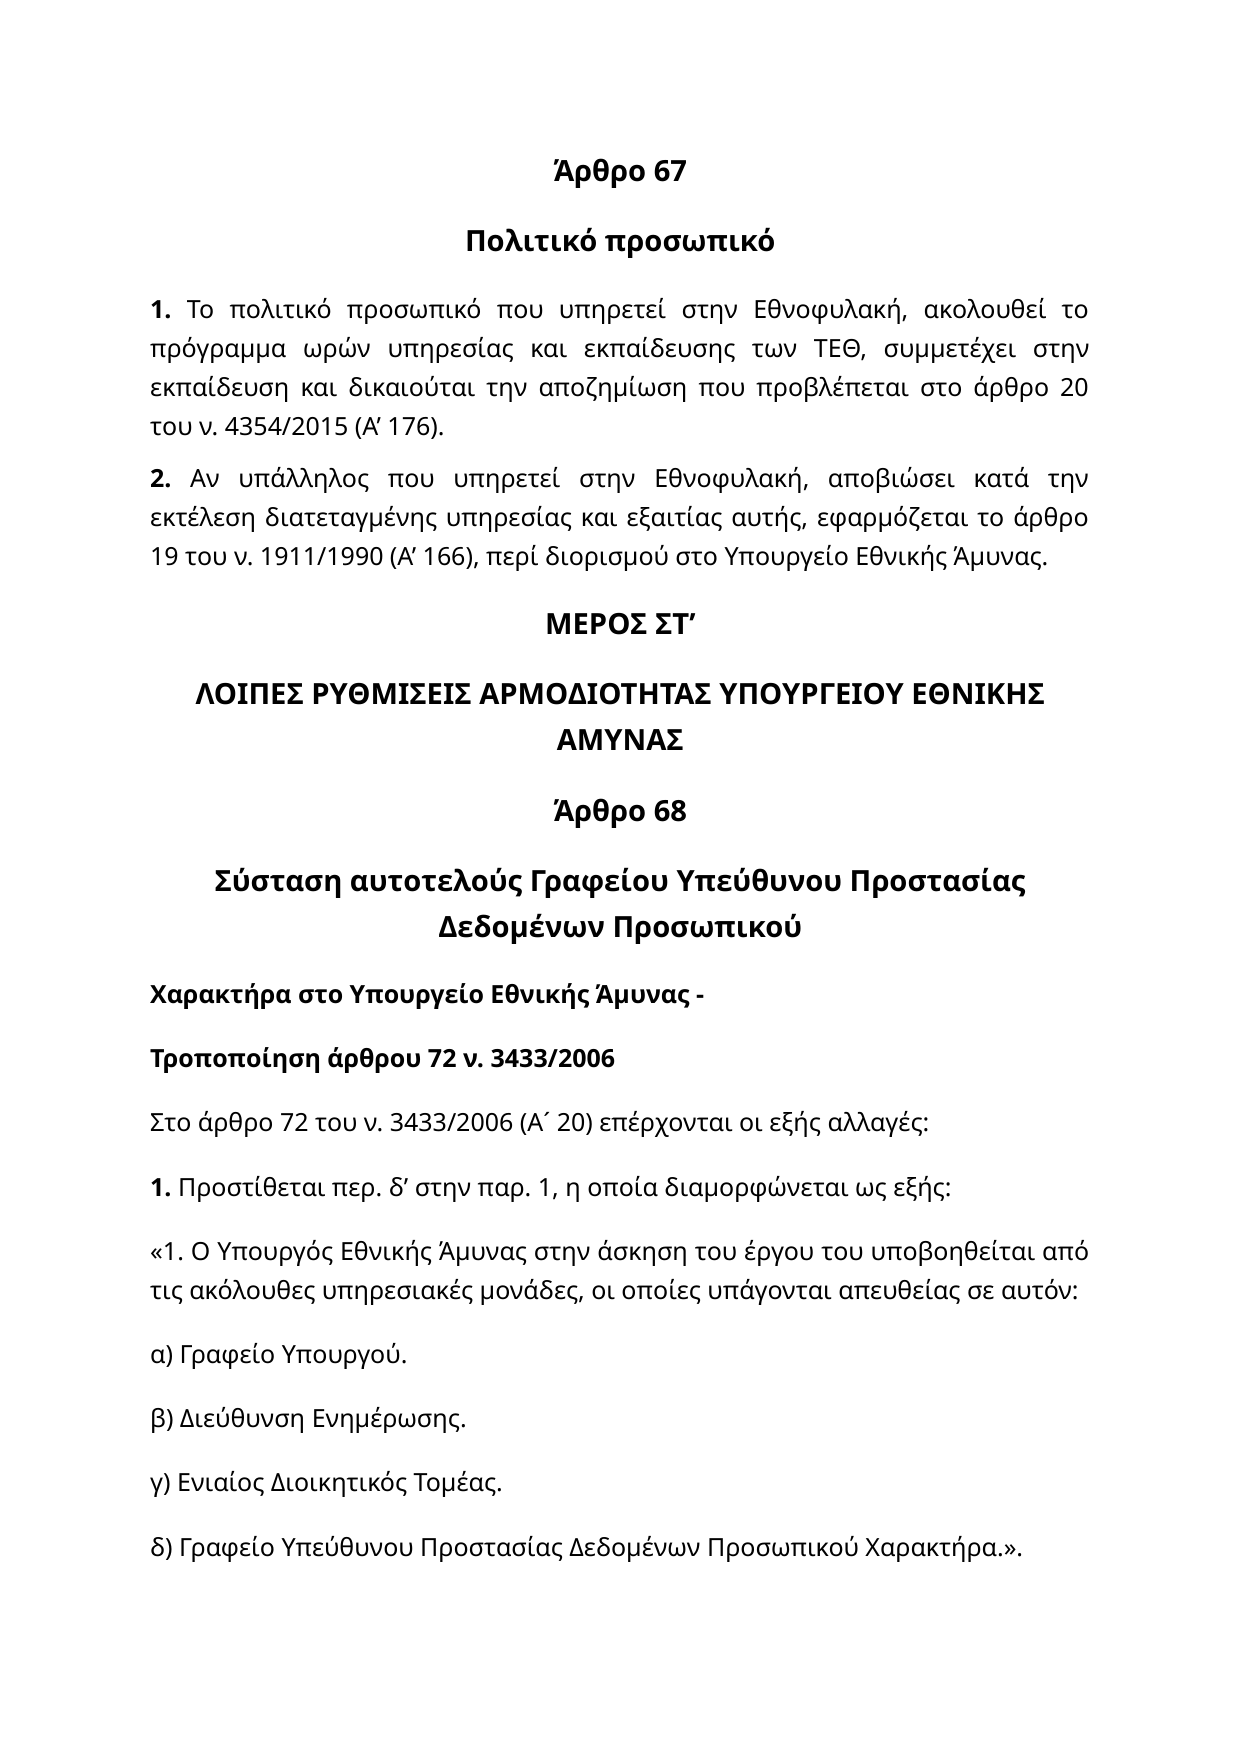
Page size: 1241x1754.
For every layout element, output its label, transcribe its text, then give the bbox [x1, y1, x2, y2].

text β) Διεύθυνση Ενημέρωσης. [150, 1401, 1090, 1435]
subtitle Πολιτικό προσωπικό [150, 221, 1090, 260]
text γ) Ενιαίος Διοικητικός Τομέας. [150, 1465, 1090, 1499]
text δ) Γραφείο Υπεύθυνου Προστασίας Δεδομένων Προσωπικού Χαρακτήρα.». [150, 1529, 1090, 1563]
subtitle Άρθρο 67 [150, 150, 1090, 190]
subtitle ΜΕΡΟΣ ΣΤ’ [150, 603, 1090, 643]
text Στο άρθρο 72 του ν. 3433/2006 (Α´ 20) επέρχονται οι εξής αλλαγές: [150, 1105, 1090, 1139]
text 1. Προστίθεται περ. δ’ στην παρ. 1, η οποία διαμορφώνεται ως εξής: [150, 1169, 1090, 1203]
text 2. Αν υπάλληλος που υπηρετεί στην Εθνοφυλακή, αποβιώσει κατά την εκτέλεση διατεταγμένης υπηρεσίας και εξαιτίας αυτής, εφαρμόζεται το άρθρο 19 του ν. 1911/1990 (Α’ 166), περί διορισμού στο Υπουργείο Εθνικής Άμυνας. [150, 460, 1090, 573]
text α) Γραφείο Υπουργού. [150, 1337, 1090, 1371]
subtitle Άρθρο 68 [150, 790, 1090, 829]
subtitle ΛΟΙΠΕΣ ΡΥΘΜΙΣΕΙΣ ΑΡΜΟΔΙΟΤΗΤΑΣ ΥΠΟΥΡΓΕΙΟΥ ΕΘΝΙΚΗΣ ΑΜΥΝΑΣ [150, 673, 1090, 759]
text 1. Το πολιτικό προσωπικό που υπηρετεί στην Εθνοφυλακή, ακολουθεί το πρόγραμμα ωρών υπηρεσίας και εκπαίδευσης των ΤΕΘ, συμμετέχει στην εκπαίδευση και δικαιούται την αποζημίωση που προβλέπεται στο άρθρο 20 του ν. 4354/2015 (Α’ 176). [150, 291, 1090, 443]
text Χαρακτήρα στο Υπουργείο Εθνικής Άμυνας - [150, 977, 1090, 1011]
subtitle Σύσταση αυτοτελούς Γραφείου Υπεύθυνου Προστασίας Δεδομένων Προσωπικού [150, 860, 1090, 946]
text «1. Ο Υπουργός Εθνικής Άμυνας στην άσκηση του έργου του υποβοηθείται από τις ακόλουθες υπηρεσιακές μονάδες, οι οποίες υπάγονται απευθείας σε αυτόν: [150, 1233, 1090, 1307]
text Τροποποίηση άρθρου 72 ν. 3433/2006 [150, 1041, 1090, 1075]
